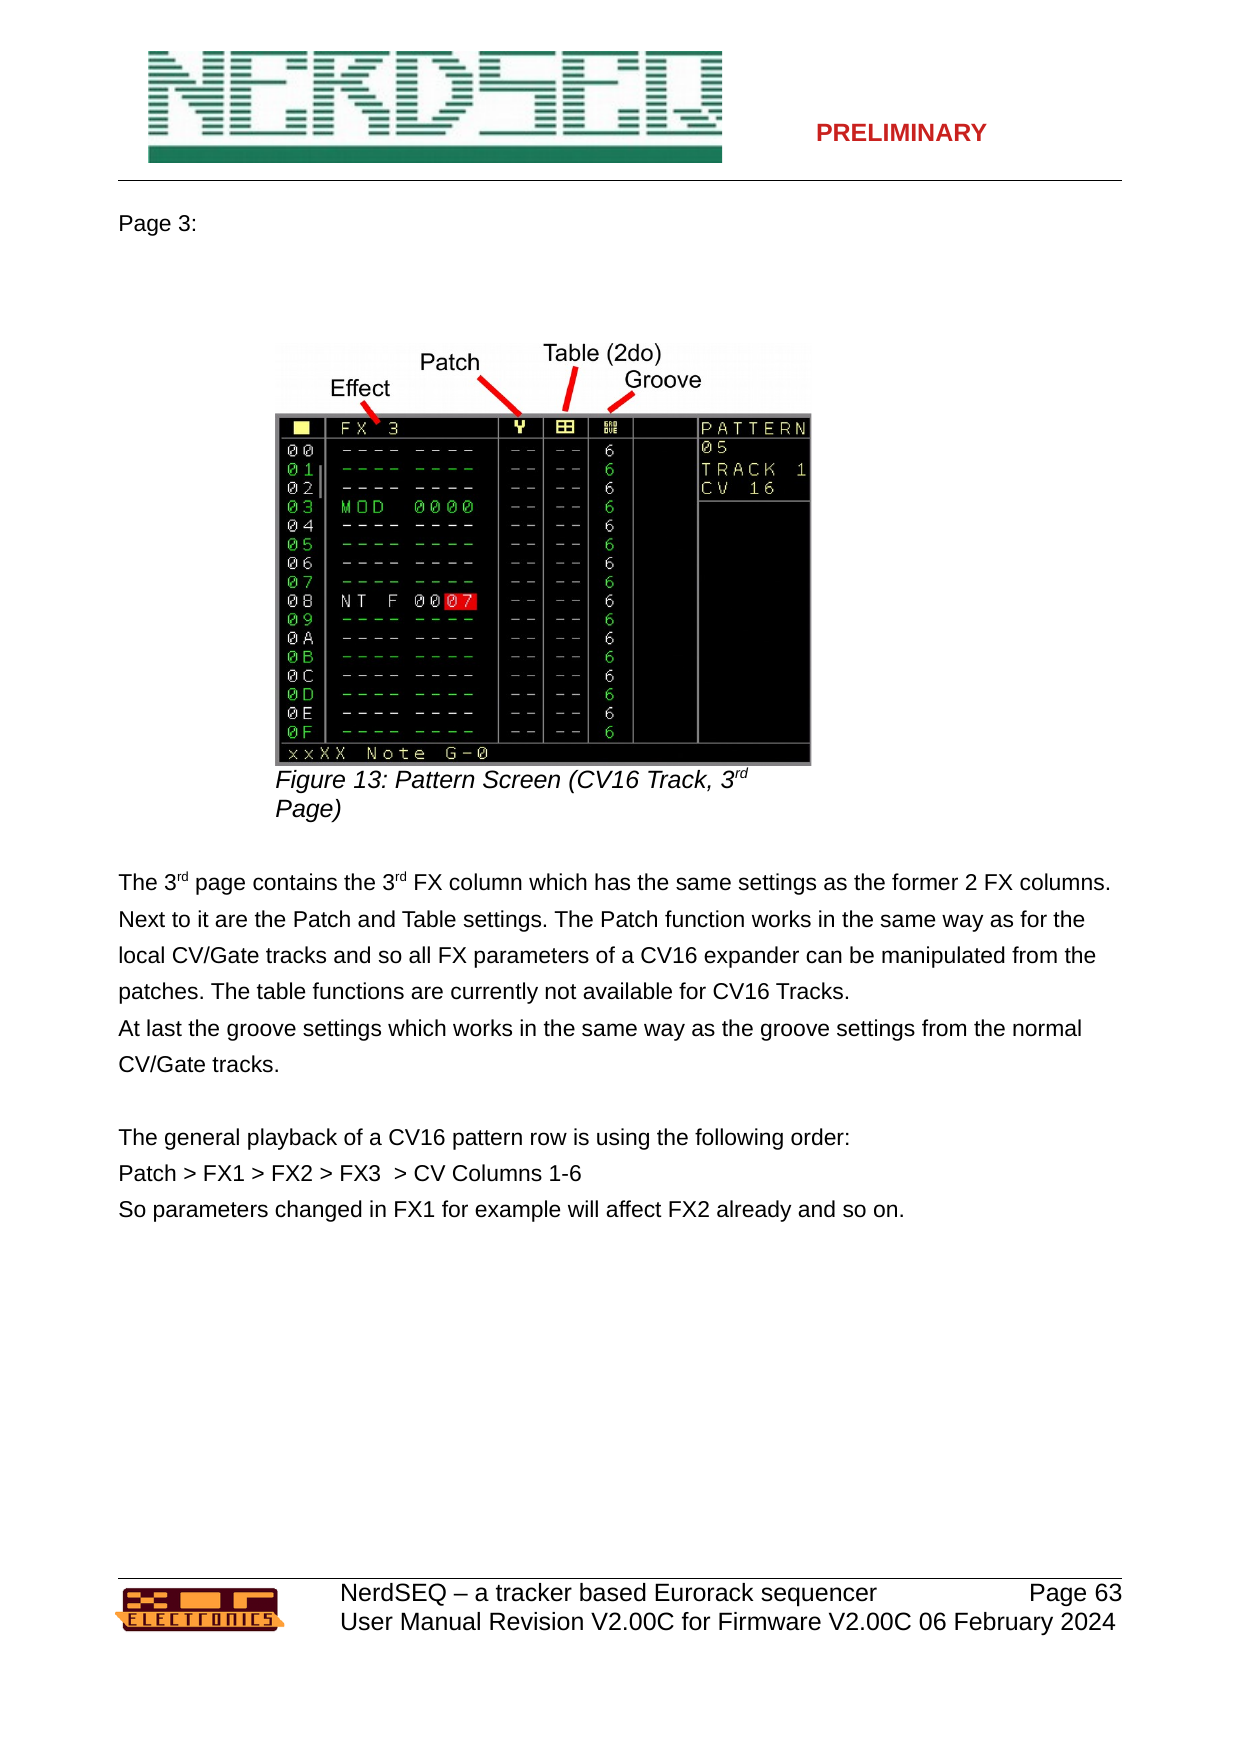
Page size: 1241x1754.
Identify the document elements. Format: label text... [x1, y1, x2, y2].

text Figure 13: Pattern Screen (CV16 Track, 3rd Page) [275, 766, 812, 823]
text Patch > FX1 > FX2 > FX3 > CV Columns 1-6 [118, 1160, 1122, 1186]
text The general playback of a CV16 pattern row is using the following order: [118, 1124, 1122, 1150]
text Page 3: [118, 209, 1122, 236]
text The 3rd page contains the 3rd FX column which has the same settings as the former 2 FX columns. [118, 869, 1122, 896]
text So parameters changed in FX1 for example will affect FX2 already and so on. [118, 1196, 1122, 1223]
picture [275, 343, 812, 766]
picture [148, 51, 723, 163]
text Next to it are the Patch and Table settings. The Patch function works in the same way as for the local CV/Gate tracks and so all FX parameters of a CV16 expander can be manipulated from the patches. The table functions are currently not available for CV16 Tracks. [118, 906, 1122, 1005]
picture [115, 1584, 285, 1634]
text At last the groove settings which works in the same way as the groove settings from the normal CV/Gate tracks. [118, 1015, 1122, 1077]
text [275, 253, 812, 343]
